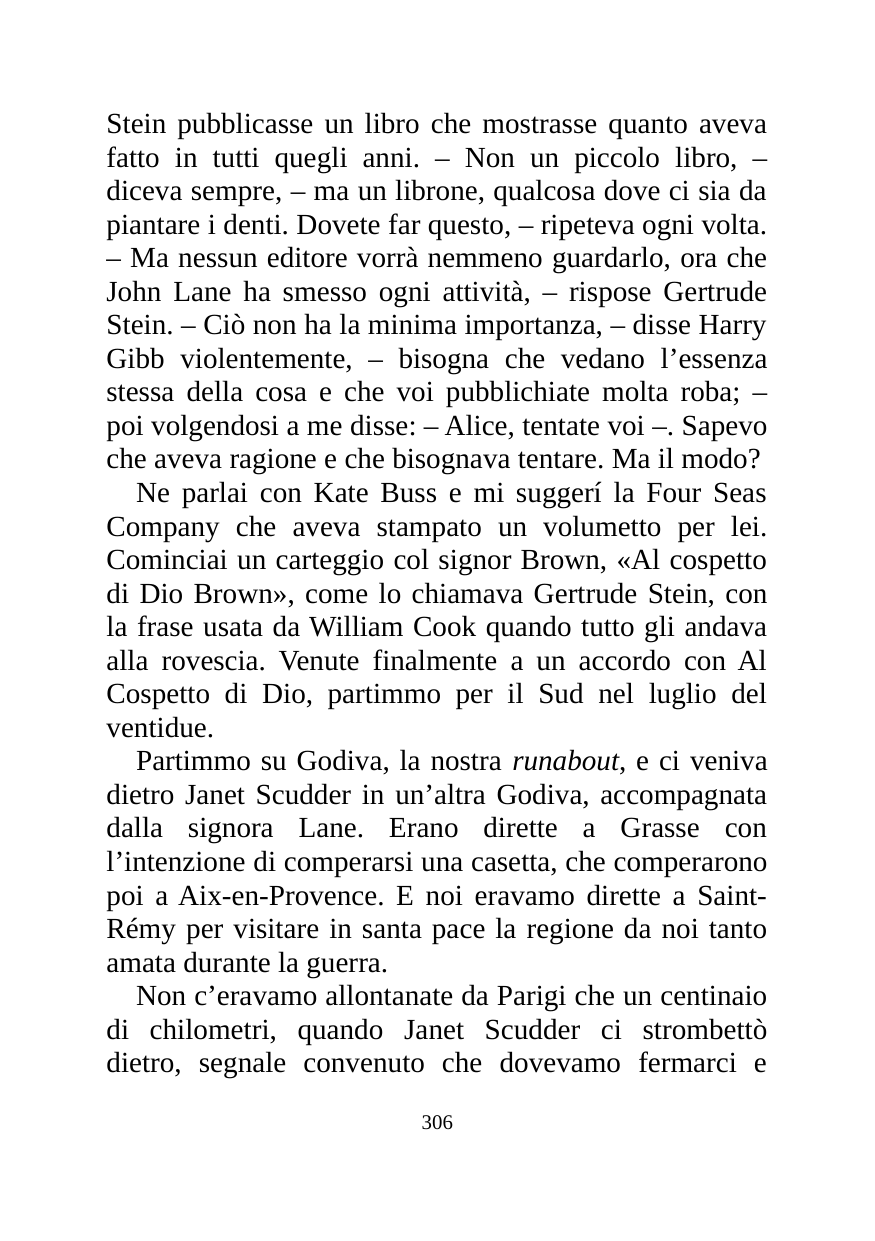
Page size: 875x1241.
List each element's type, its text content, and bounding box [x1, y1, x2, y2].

text Stein pubblicasse un libro che mostrasse quanto aveva fatto in tutti quegli anni. – Non un piccolo libro, – diceva sempre, – ma un librone, qualcosa dove ci sia da piantare i denti. Dovete far questo, – ripeteva ogni volta. – Ma nessun editore vorrà nemmeno guardarlo, ora che John Lane ha smesso ogni attività, – rispose Gertrude Stein. – Ciò non ha la minima importanza, – disse Harry Gibb violentemente, – bisogna che vedano l’essenza stessa della cosa e che voi pubblichiate molta roba; – poi volgendosi a me disse: – Alice, tentate voi –. Sapevo che aveva ragione e che bisognava tentare. Ma il modo? [106, 106, 768, 475]
text Partimmo su Godiva, la nostra runabout, e ci veniva dietro Janet Scudder in un’altra Godiva, accompagnata dalla signora Lane. Erano dirette a Grasse con l’intenzione di comperarsi una casetta, che comperarono poi a Aix-en-Provence. E noi eravamo dirette a Saint-Rémy per visitare in santa pace la regione da noi tanto amata durante la guerra. [106, 743, 768, 978]
text Ne parlai con Kate Buss e mi suggerí la Four Seas Company che aveva stampato un volumetto per lei. Cominciai un carteggio col signor Brown, «Al cospetto di Dio Brown», come lo chiamava Gertrude Stein, con la frase usata da William Cook quando tutto gli andava alla rovescia. Venute finalmente a un accordo con Al Cospetto di Dio, partimmo per il Sud nel luglio del ventidue. [106, 475, 768, 743]
text Non c’eravamo allontanate da Parigi che un centinaio di chilometri, quando Janet Scudder ci strombettò dietro, segnale convenuto che dovevamo fermarci e [106, 978, 768, 1079]
